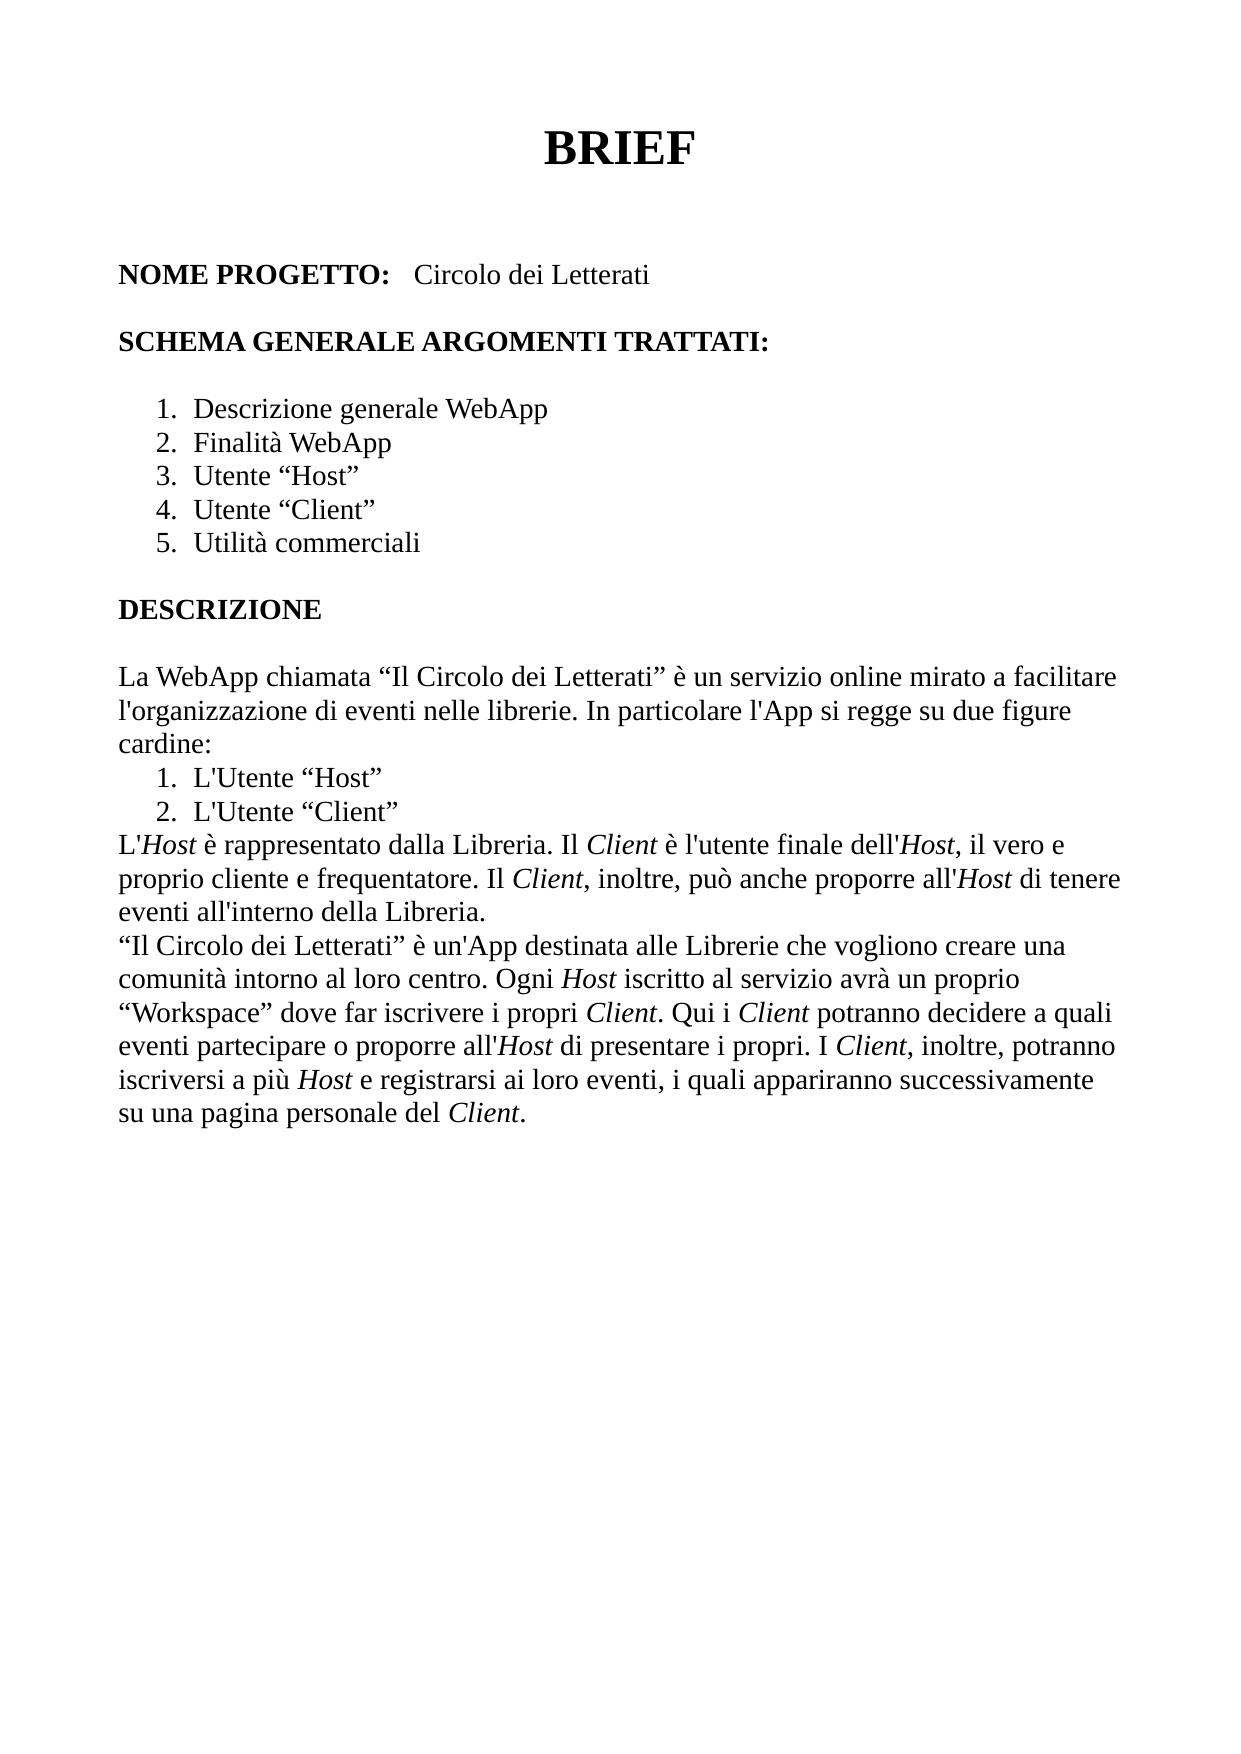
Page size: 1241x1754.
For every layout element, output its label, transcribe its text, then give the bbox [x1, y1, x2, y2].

list Utente “Host” [156, 458, 1122, 492]
list Utilità commerciali [156, 525, 1122, 559]
list L'Utente “Host” [156, 760, 1122, 794]
text L'Host è rappresentato dalla Libreria. Il Client è l'utente finale dell'Host, il vero e proprio cliente e frequentatore. Il Client, inoltre, può anche proporre all'Host di tenere eventi all'interno della Libreria. [118, 827, 1122, 928]
text BRIEF [118, 118, 1122, 176]
text DESCRIZIONE [118, 592, 1122, 626]
text NOME PROGETTO: Circolo dei Letterati [118, 257, 1122, 291]
list Finalità WebApp [156, 425, 1122, 458]
text “Il Circolo dei Letterati” è un'App destinata alle Librerie che vogliono creare una comunità intorno al loro centro. Ogni Host iscritto al servizio avrà un proprio “Workspace” dove far iscrivere i propri Client. Qui i Client potranno decidere a quali eventi partecipare o proporre all'Host di presentare i propri. I Client, inoltre, potranno iscriversi a più Host e registrarsi ai loro eventi, i quali appariranno successivamente su una pagina personale del Client. [118, 928, 1122, 1129]
list Descrizione generale WebApp [156, 391, 1122, 425]
text SCHEMA GENERALE ARGOMENTI TRATTATI: [118, 324, 1122, 358]
text La WebApp chiamata “Il Circolo dei Letterati” è un servizio online mirato a facilitare l'organizzazione di eventi nelle librerie. In particolare l'App si regge su due figure cardine: [118, 659, 1122, 760]
list Utente “Client” [156, 492, 1122, 525]
list L'Utente “Client” [156, 794, 1122, 827]
